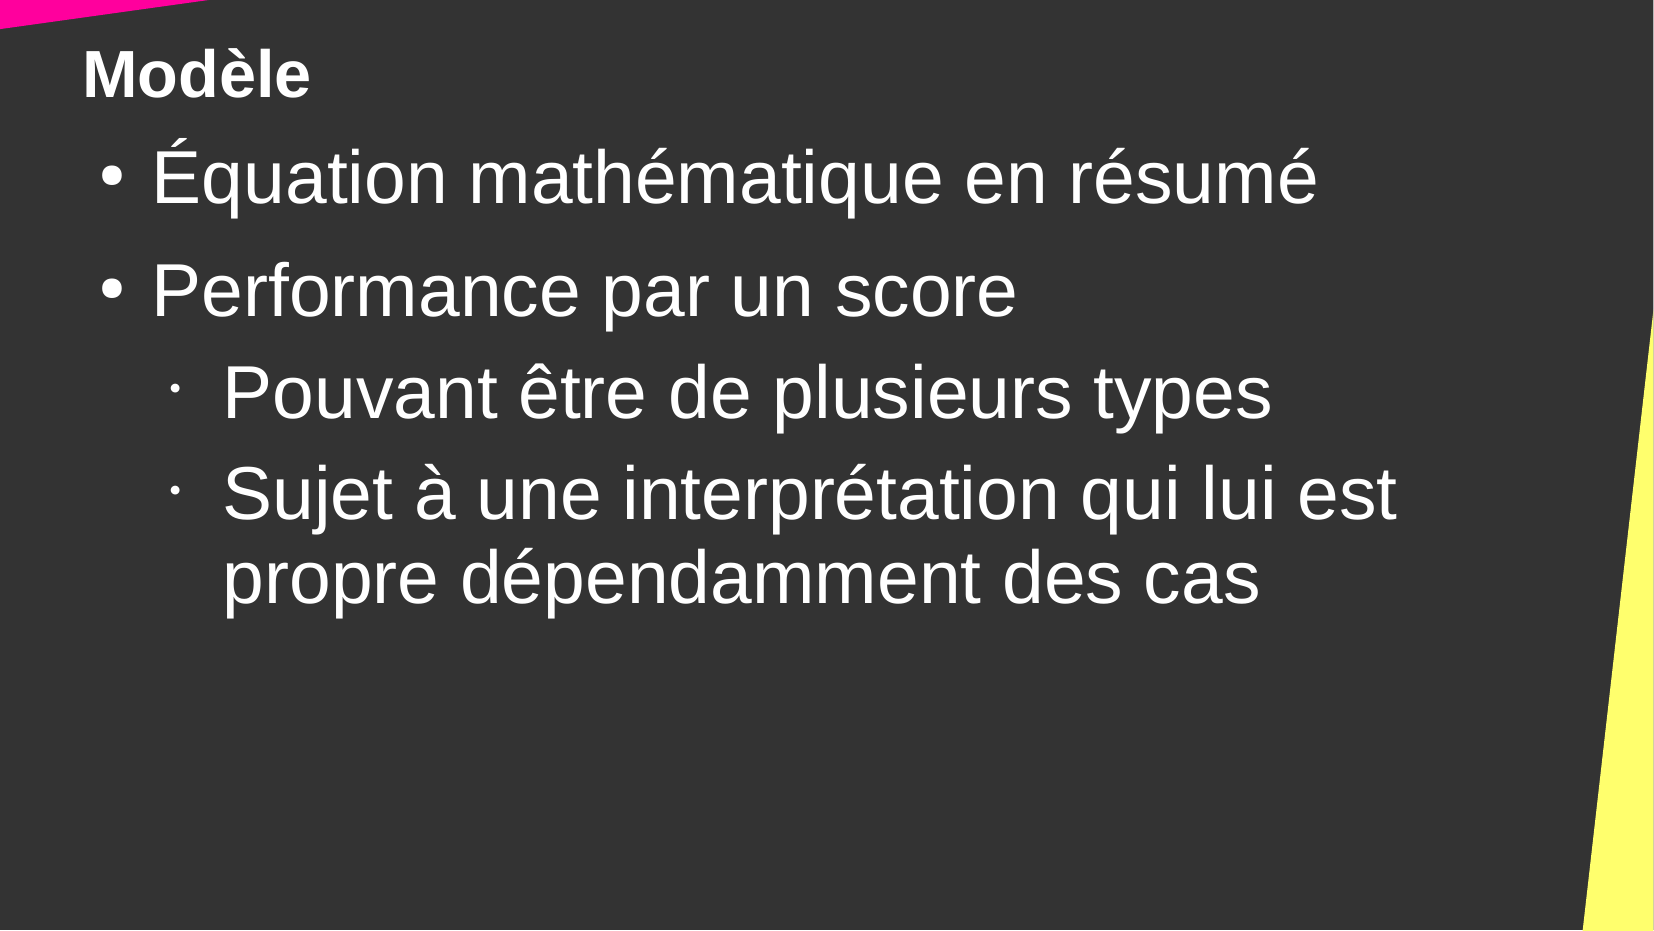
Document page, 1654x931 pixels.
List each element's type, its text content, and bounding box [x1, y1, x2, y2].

list Équation mathématique en résumé Performance par un score Pouvant être de plusieurs types Sujet à une interprétation qui lui est propre dépendamment des cas [80, 135, 1560, 839]
title Modèle [82, 37, 1571, 115]
text_box [1582, 304, 1654, 931]
text_box [0, 0, 209, 30]
